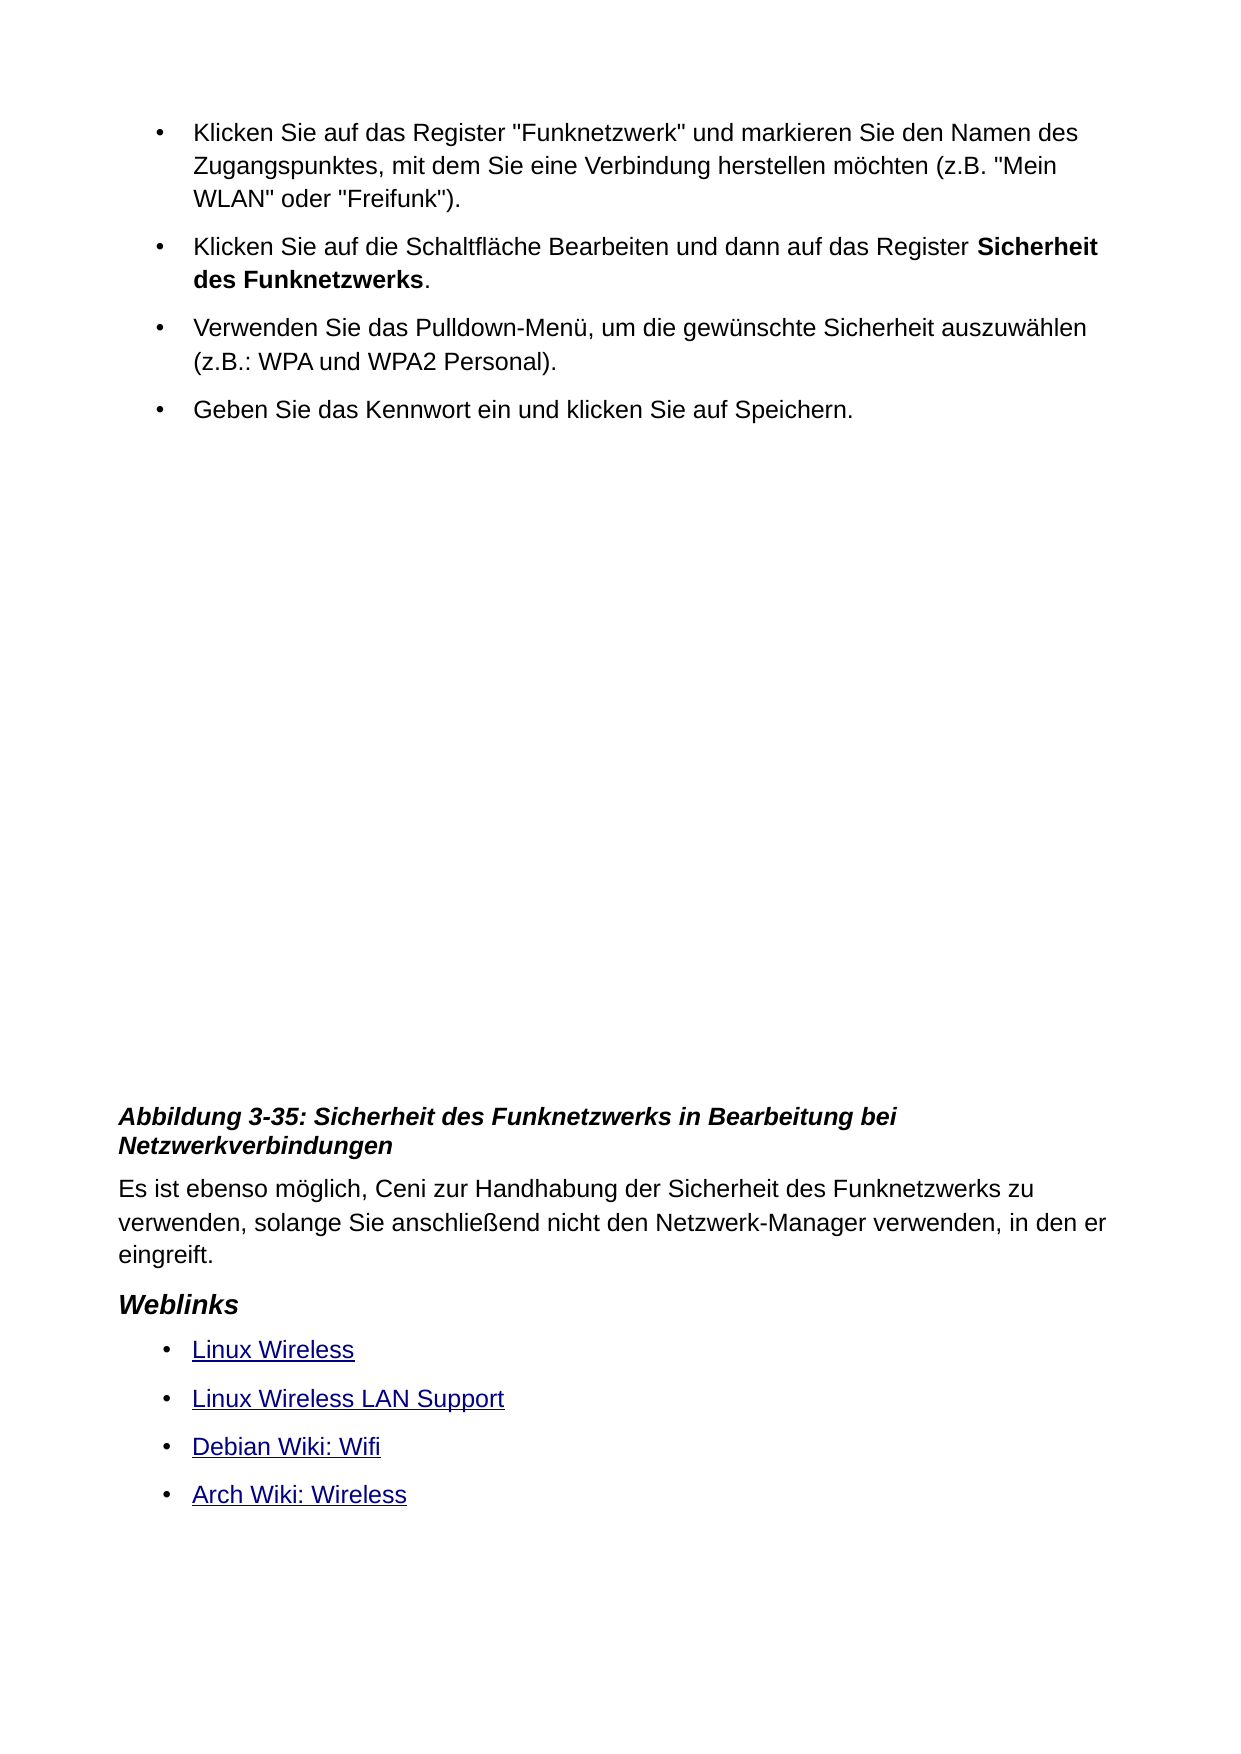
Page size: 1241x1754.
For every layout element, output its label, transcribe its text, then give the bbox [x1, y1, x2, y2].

list Arch Wiki: Wireless [162, 1480, 1122, 1509]
text Es ist ebenso möglich, Ceni zur Handhabung der Sicherheit des Funknetzwerks zu verwenden, solange Sie anschließend nicht den Netzwerk-Manager verwenden, in den er eingreift. [118, 1174, 1122, 1269]
text Abbildung 3-35: Sicherheit des Funknetzwerks in Bearbeitung bei Netzwerkverbindungen [118, 443, 1122, 1159]
list Linux Wireless [162, 1335, 1122, 1364]
list Verwenden Sie das Pulldown-Menü, um die gewünschte Sicherheit auszuwählen (z.B.: WPA und WPA2 Personal). [156, 313, 1122, 375]
list Debian Wiki: Wifi [162, 1432, 1122, 1461]
list Linux Wireless LAN Support [162, 1383, 1122, 1412]
list Klicken Sie auf die Schaltfläche Bearbeiten und dann auf das Register Sicherheit des Funknetzwerks. [156, 232, 1122, 294]
subtitle Weblinks [118, 1288, 1122, 1320]
list Klicken Sie auf das Register "Funknetzwerk" und markieren Sie den Namen des Zugangspunktes, mit dem Sie eine Verbindung herstellen möchten (z.B. "Mein WLAN" oder "Freifunk"). [156, 118, 1122, 213]
list Geben Sie das Kennwort ein und klicken Sie auf Speichern. [156, 394, 1122, 423]
